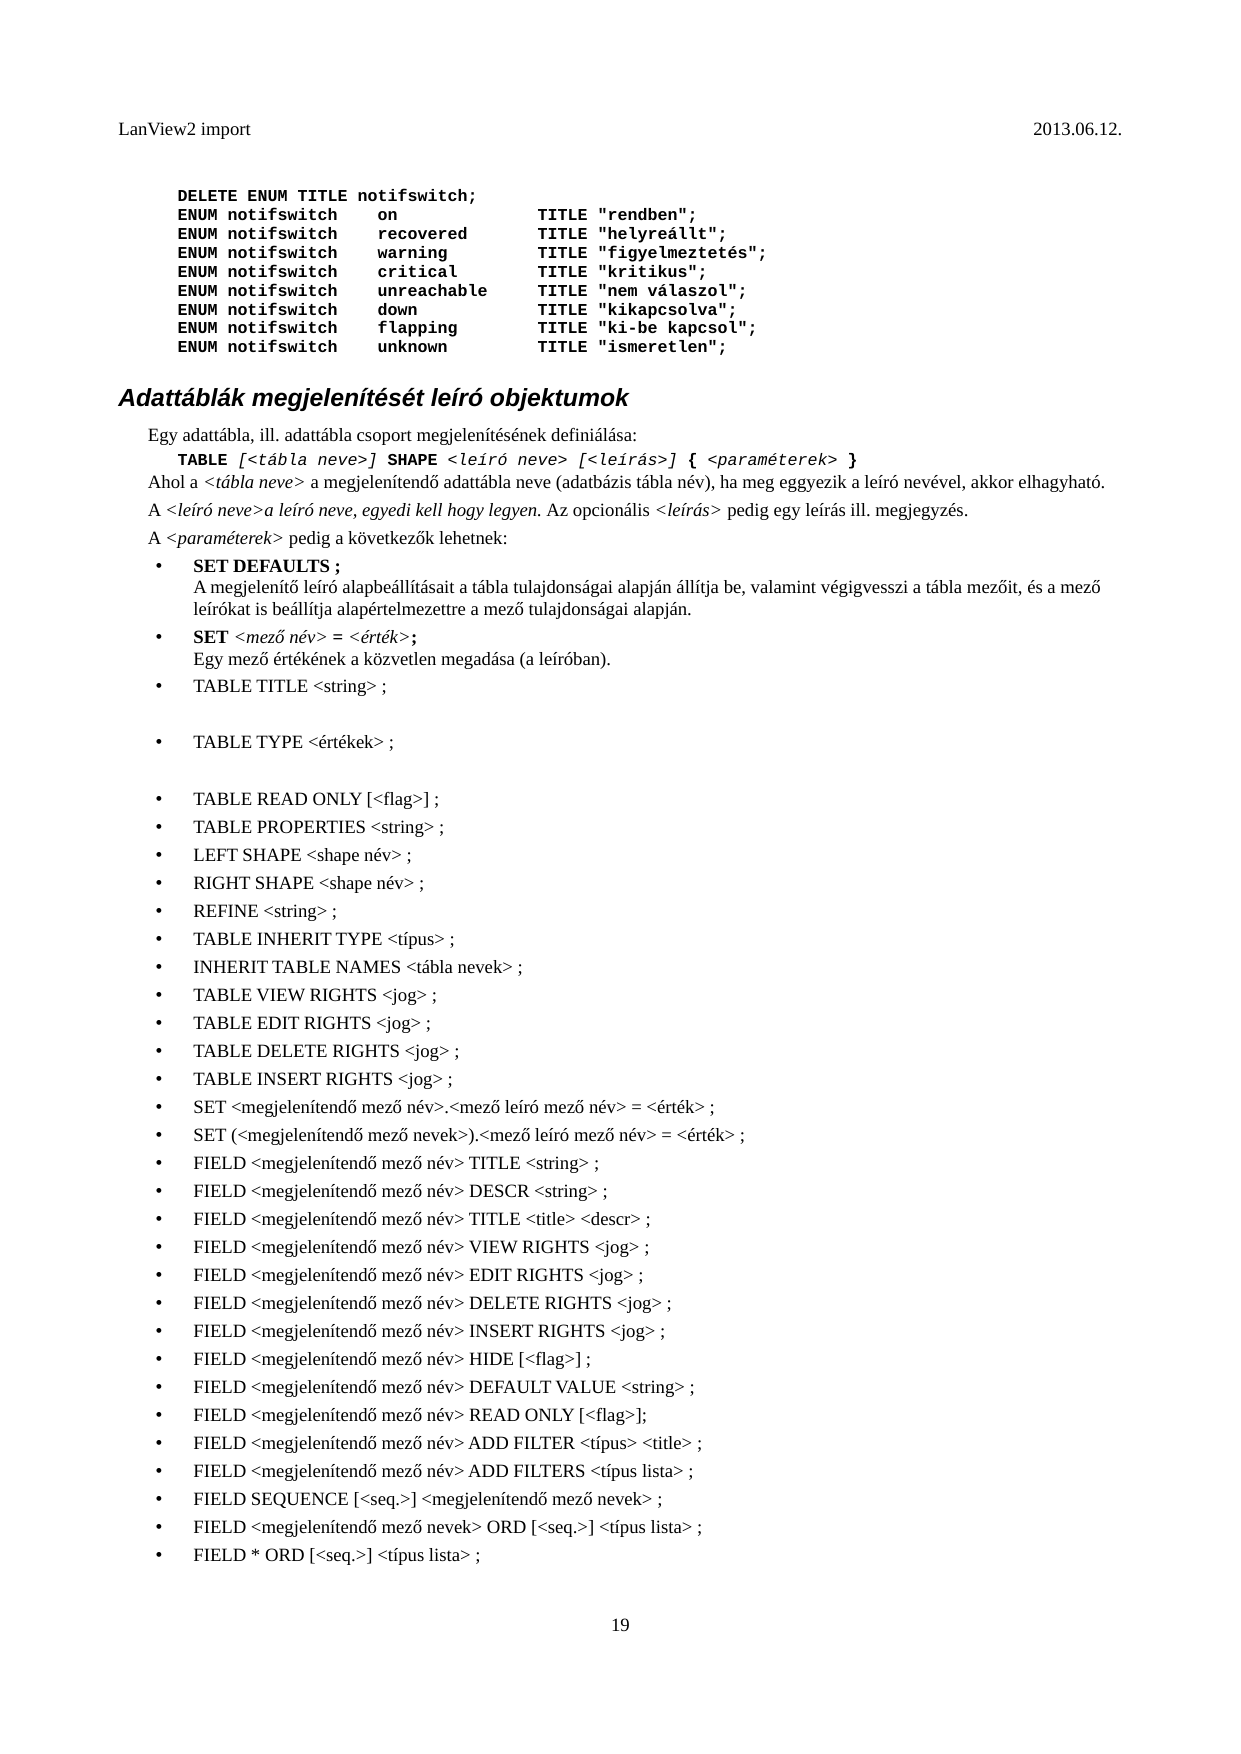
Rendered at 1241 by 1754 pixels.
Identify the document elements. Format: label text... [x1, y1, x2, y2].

text A <paraméterek> pedig a következők lehetnek: [118, 527, 1122, 548]
text ENUM notifswitch unknown TITLE "ismeretlen"; [177, 339, 1122, 358]
list FIELD <megjelenítendő mező név> TITLE <title> <descr> ; [156, 1208, 1122, 1229]
list TABLE TYPE <értékek> ; [156, 731, 1122, 753]
list LEFT SHAPE <shape név> ; [156, 843, 1122, 865]
list FIELD <megjelenítendő mező név> READ ONLY [<flag>]; [156, 1404, 1122, 1426]
list TABLE READ ONLY [<flag>] ; [156, 787, 1122, 809]
list INHERIT TABLE NAMES <tábla nevek> ; [156, 956, 1122, 977]
list FIELD <megjelenítendő mező név> INSERT RIGHTS <jog> ; [156, 1320, 1122, 1341]
subtitle Adattáblák megjelenítését leíró objektumok [118, 383, 1122, 411]
list FIELD <megjelenítendő mező név> ADD FILTERS <típus lista> ; [156, 1460, 1122, 1482]
list FIELD <megjelenítendő mező név> VIEW RIGHTS <jog> ; [156, 1236, 1122, 1257]
list REFINE <string> ; [156, 899, 1122, 921]
list SET DEFAULTS ; A megjelenítő leíró alapbeállításait a tábla tulajdonságai alapján állítja be, valamint végigvesszi a tábla mezőit, és a mező leírókat is beállítja alapértelmezettre a mező tulajdonságai alapján. [156, 555, 1122, 619]
list FIELD <megjelenítendő mező nevek> ORD [<seq.>] <típus lista> ; [156, 1516, 1122, 1538]
list SET <megjelenítendő mező név>.<mező leíró mező név> = <érték> ; [156, 1096, 1122, 1117]
text DELETE ENUM TITLE notifswitch; [177, 188, 1122, 207]
list FIELD * ORD [<seq.>] <típus lista> ; [156, 1544, 1122, 1566]
list FIELD <megjelenítendő mező név> DESCR <string> ; [156, 1180, 1122, 1201]
list FIELD <megjelenítendő mező név> HIDE [<flag>] ; [156, 1348, 1122, 1369]
text Egy adattábla, ill. adattábla csoport megjelenítésének definiálása: [118, 424, 1122, 445]
text ENUM notifswitch critical TITLE "kritikus"; [177, 263, 1122, 282]
text ENUM notifswitch down TITLE "kikapcsolva"; [177, 301, 1122, 320]
list FIELD <megjelenítendő mező név> EDIT RIGHTS <jog> ; [156, 1264, 1122, 1285]
list FIELD SEQUENCE [<seq.>] <megjelenítendő mező nevek> ; [156, 1488, 1122, 1509]
list TABLE DELETE RIGHTS <jog> ; [156, 1040, 1122, 1061]
list SET <mező név> = <érték>; Egy mező értékének a közvetlen megadása (a leíróban). [156, 626, 1122, 669]
text A <leíró neve>a leíró neve, egyedi kell hogy legyen. Az opcionális <leírás> pedig egy leírás ill. megjegyzés. [118, 499, 1122, 520]
text ENUM notifswitch recovered TITLE "helyreállt"; [177, 226, 1122, 244]
text TABLE [<tábla neve>] SHAPE <leíró neve> [<leírás>] { <paraméterek> } [177, 452, 1122, 471]
list TABLE INHERIT TYPE <típus> ; [156, 928, 1122, 949]
text ENUM notifswitch unreachable TITLE "nem válaszol"; [177, 282, 1122, 301]
text Ahol a <tábla neve> a megjelenítendő adattábla neve (adatbázis tábla név), ha meg eggyezik a leíró nevével, akkor elhagyható. [118, 471, 1122, 492]
list FIELD <megjelenítendő mező név> ADD FILTER <típus> <title> ; [156, 1432, 1122, 1453]
list SET (<megjelenítendő mező nevek>).<mező leíró mező név> = <érték> ; [156, 1124, 1122, 1145]
list TABLE EDIT RIGHTS <jog> ; [156, 1012, 1122, 1033]
text ENUM notifswitch warning TITLE "figyelmeztetés"; [177, 244, 1122, 263]
text ENUM notifswitch flapping TITLE "ki-be kapcsol"; [177, 320, 1122, 339]
list FIELD <megjelenítendő mező név> TITLE <string> ; [156, 1152, 1122, 1173]
list RIGHT SHAPE <shape név> ; [156, 872, 1122, 893]
list TABLE INSERT RIGHTS <jog> ; [156, 1068, 1122, 1089]
list FIELD <megjelenítendő mező név> DELETE RIGHTS <jog> ; [156, 1292, 1122, 1313]
list TABLE VIEW RIGHTS <jog> ; [156, 984, 1122, 1005]
list FIELD <megjelenítendő mező név> DEFAULT VALUE <string> ; [156, 1376, 1122, 1397]
text ENUM notifswitch on TITLE "rendben"; [177, 207, 1122, 226]
list TABLE TITLE <string> ; [156, 675, 1122, 697]
list TABLE PROPERTIES <string> ; [156, 816, 1122, 837]
